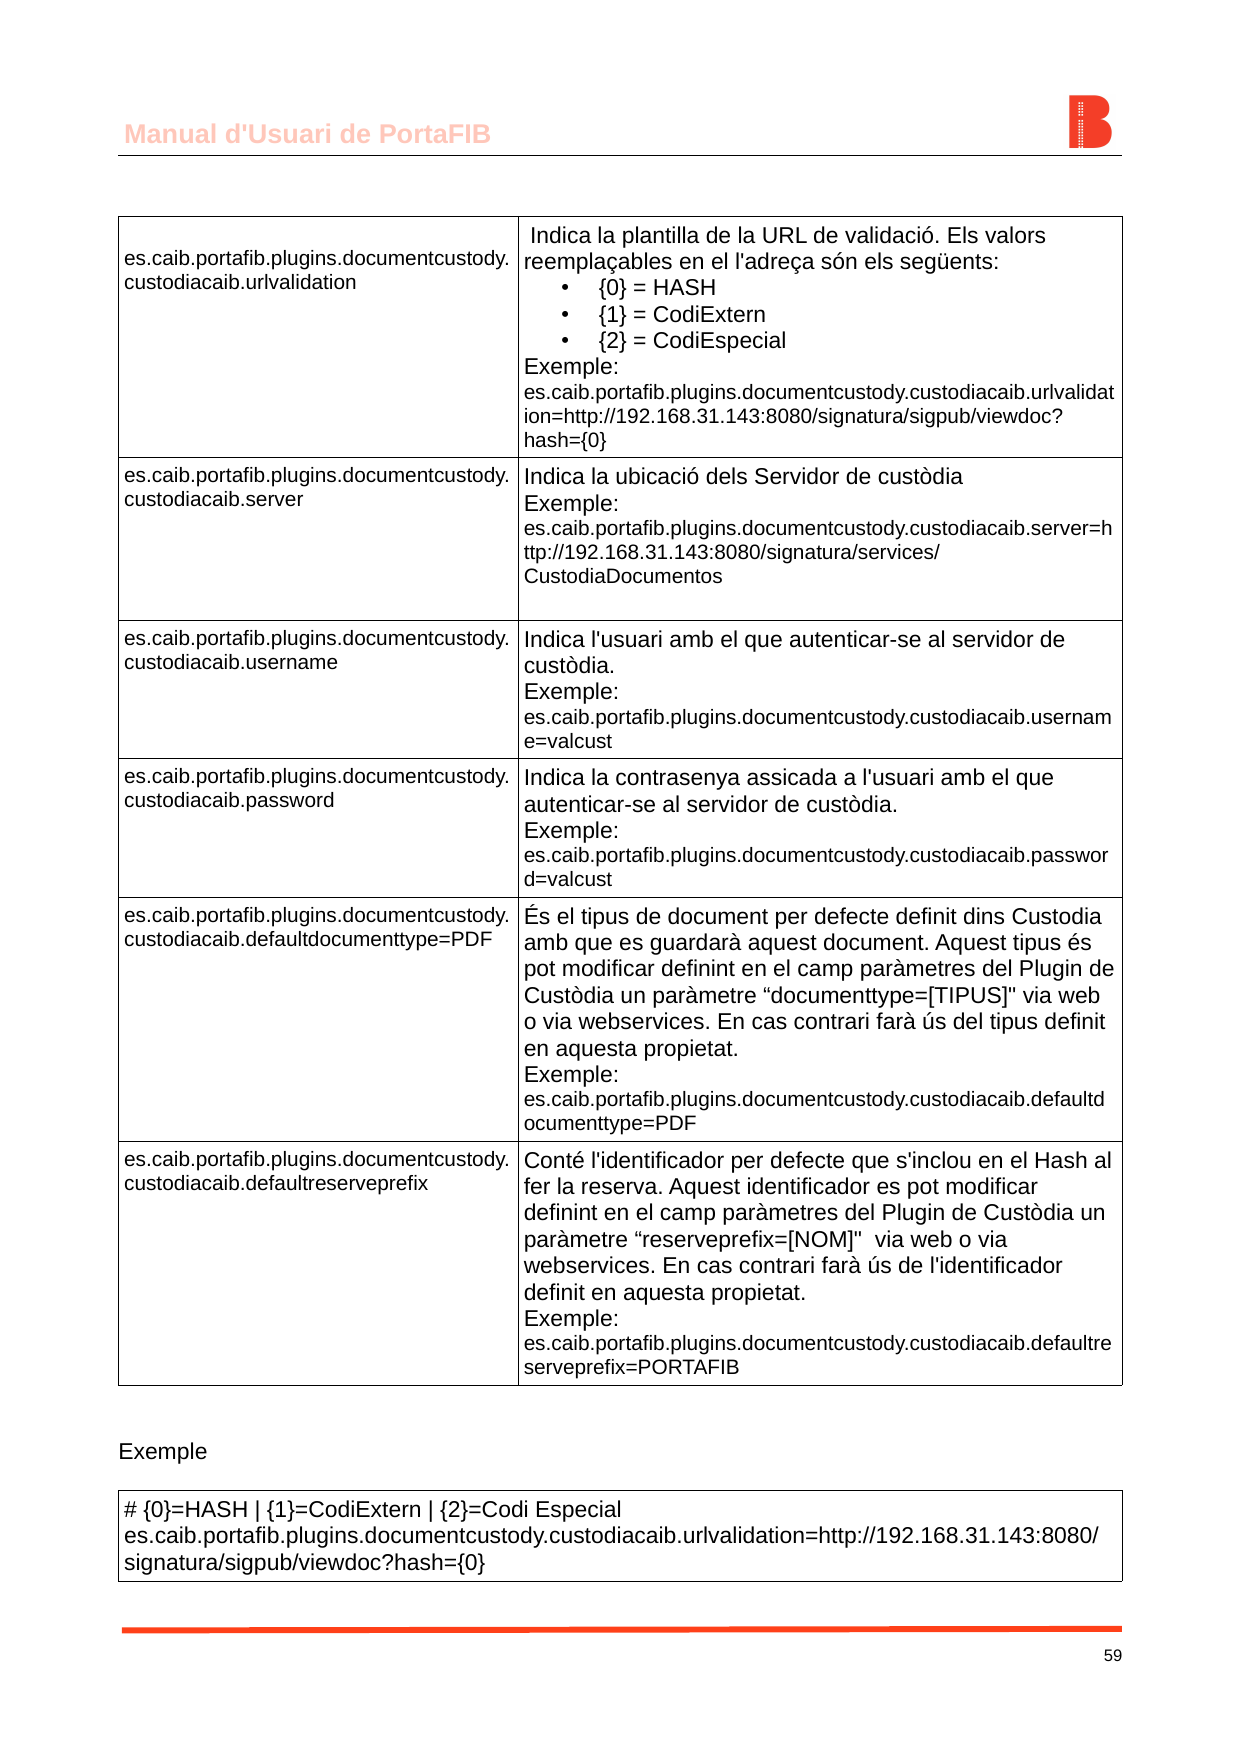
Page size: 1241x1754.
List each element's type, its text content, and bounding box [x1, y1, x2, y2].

table_cell Indica l'usuari amb el que autenticar-se al servidor de custòdia. Exemple: es.caib.portafib.plugins.documentcustody.custodiacaib.username=valcust [519, 621, 1122, 758]
table_cell És el tipus de document per defecte definit dins Custodia amb que es guardarà aquest document. Aquest tipus és pot modificar definint en el camp paràmetres del Plugin de Custòdia un paràmetre “documenttype=[TIPUS]" via web o via webservices. En cas contrari farà ús del tipus definit en aquesta propietat. Exemple: es.caib.portafib.plugins.documentcustody.custodiacaib.defaultdocumenttype=PDF [519, 898, 1122, 1141]
table_cell es.caib.portafib.plugins.documentcustody.custodiacaib.defaultdocumenttype=PDF [119, 898, 518, 1141]
table_cell Conté l'identificador per defecte que s'inclou en el Hash al fer la reserva. Aquest identificador es pot modificar definint en el camp paràmetres del Plugin de Custòdia un paràmetre “reserveprefix=[NOM]" via web o via webservices. En cas contrari farà ús de l'identificador definit en aquesta propietat. Exemple: es.caib.portafib.plugins.documentcustody.custodiacaib.defaultreserveprefix=PORTAFIB [519, 1142, 1122, 1385]
picture [1063, 94, 1117, 150]
table_header Indica la plantilla de la URL de validació. Els valors reemplaçables en el l'adreça són els següents: {0} = HASH {1} = CodiExtern {2} = CodiEspecial Exemple: es.caib.portafib.plugins.documentcustody.custodiacaib.urlvalidation=http://192.168.31.143:8080/signatura/sigpub/viewdoc?hash={0} [519, 217, 1122, 457]
table_cell es.caib.portafib.plugins.documentcustody.custodiacaib.username [119, 621, 518, 758]
table_header # {0}=HASH | {1}=CodiExtern | {2}=Codi Especial es.caib.portafib.plugins.documentcustody.custodiacaib.urlvalidation=http://192.168.31.143:8080/signatura/sigpub/viewdoc?hash={0} [119, 1491, 1122, 1581]
table_cell es.caib.portafib.plugins.documentcustody.custodiacaib.defaultreserveprefix [119, 1142, 518, 1385]
table_cell es.caib.portafib.plugins.documentcustody.custodiacaib.password [119, 759, 518, 897]
text Exemple [118, 1438, 1122, 1464]
table_cell Indica la contrasenya assicada a l'usuari amb el que autenticar-se al servidor de custòdia. Exemple: es.caib.portafib.plugins.documentcustody.custodiacaib.password=valcust [519, 759, 1122, 897]
table_header es.caib.portafib.plugins.documentcustody.custodiacaib.urlvalidation [119, 217, 518, 457]
table_cell es.caib.portafib.plugins.documentcustody.custodiacaib.server [119, 458, 518, 620]
table_cell Indica la ubicació dels Servidor de custòdia Exemple: es.caib.portafib.plugins.documentcustody.custodiacaib.server=http://192.168.31.143:8080/signatura/services/CustodiaDocumentos [519, 458, 1122, 620]
